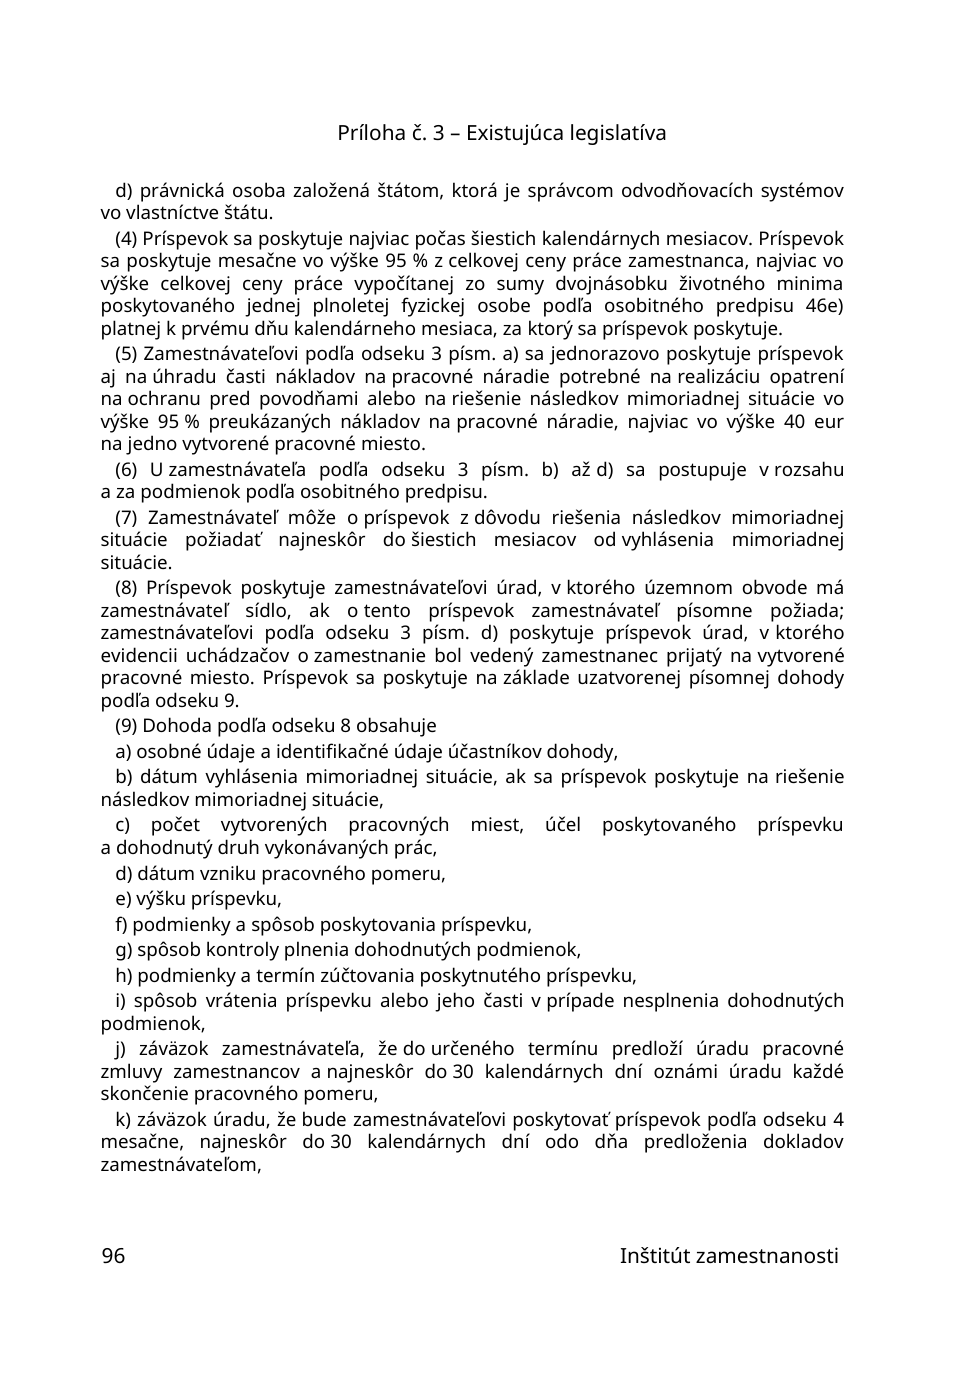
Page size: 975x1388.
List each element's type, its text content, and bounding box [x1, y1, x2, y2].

text (4) Príspevok sa poskytuje najviac počas šiestich kalendárnych mesiacov. Príspevok sa poskytuje mesačne vo výške 95 % z celkovej ceny práce zamestnanca, najviac vo výške celkovej ceny práce vypočítanej zo sumy dvojnásobku životného minima poskytovaného jednej plnoletej fyzickej osobe podľa osobitného predpisu 46e) platnej k prvému dňu kalendárneho mesiaca, za ktorý sa príspevok poskytuje. [100, 225, 844, 341]
text a) osobné údaje a identifikačné údaje účastníkov dohody, [100, 738, 844, 764]
text k) záväzok úradu, že bude zamestnávateľovi poskytovať príspevok podľa odseku 4 mesačne, najneskôr do 30 kalendárnych dní odo dňa predloženia dokladov zamestnávateľom, [100, 1106, 844, 1176]
text (5) Zamestnávateľovi podľa odseku 3 písm. a) sa jednorazovo poskytuje príspevok aj na úhradu časti nákladov na pracovné náradie potrebné na realizáciu opatrení na ochranu pred povodňami alebo na riešenie následkov mimoriadnej situácie vo výške 95 % preukázaných nákladov na pracovné náradie, najviac vo výške 40 eur na jedno vytvorené pracovné miesto. [100, 341, 844, 456]
text (7) Zamestnávateľ môže o príspevok z dôvodu riešenia následkov mimoriadnej situácie požiadať najneskôr do šiestich mesiacov od vyhlásenia mimoriadnej situácie. [100, 504, 844, 575]
text b) dátum vyhlásenia mimoriadnej situácie, ak sa príspevok poskytuje na riešenie následkov mimoriadnej situácie, [100, 764, 844, 812]
text g) spôsob kontroly plnenia dohodnutých podmienok, [100, 936, 844, 962]
text (9) Dohoda podľa odseku 8 obsahuje [100, 713, 844, 738]
text h) podmienky a termín zúčtovania poskytnutého príspevku, [100, 962, 844, 987]
text (6) U zamestnávateľa podľa odseku 3 písm. b) až d) sa postupuje v rozsahu a za podmienok podľa osobitného predpisu. [100, 456, 844, 504]
text d) dátum vzniku pracovného pomeru, [100, 860, 844, 885]
text (8) Príspevok poskytuje zamestnávateľovi úrad, v ktorého územnom obvode má zamestnávateľ sídlo, ak o tento príspevok zamestnávateľ písomne požiada; zamestnávateľovi podľa odseku 3 písm. d) poskytuje príspevok úrad, v ktorého evidencii uchádzačov o zamestnanie bol vedený zamestnanec prijatý na vytvorené pracovné miesto. Príspevok sa poskytuje na základe uzatvorenej písomnej dohody podľa odseku 9. [100, 575, 844, 713]
text f) podmienky a spôsob poskytovania príspevku, [100, 911, 844, 936]
text i) spôsob vrátenia príspevku alebo jeho časti v prípade nesplnenia dohodnutých podmienok, [100, 987, 844, 1035]
text e) výšku príspevku, [100, 885, 844, 911]
text c) počet vytvorených pracovných miest, účel poskytovaného príspevku a dohodnutý druh vykonávaných prác, [100, 812, 844, 860]
text d) právnická osoba založená štátom, ktorá je správcom odvodňovacích systémov vo vlastníctve štátu. [100, 177, 844, 225]
text j) záväzok zamestnávateľa, že do určeného termínu predloží úradu pracovné zmluvy zamestnancov a najneskôr do 30 kalendárnych dní oznámi úradu každé skončenie pracovného pomeru, [100, 1035, 844, 1106]
